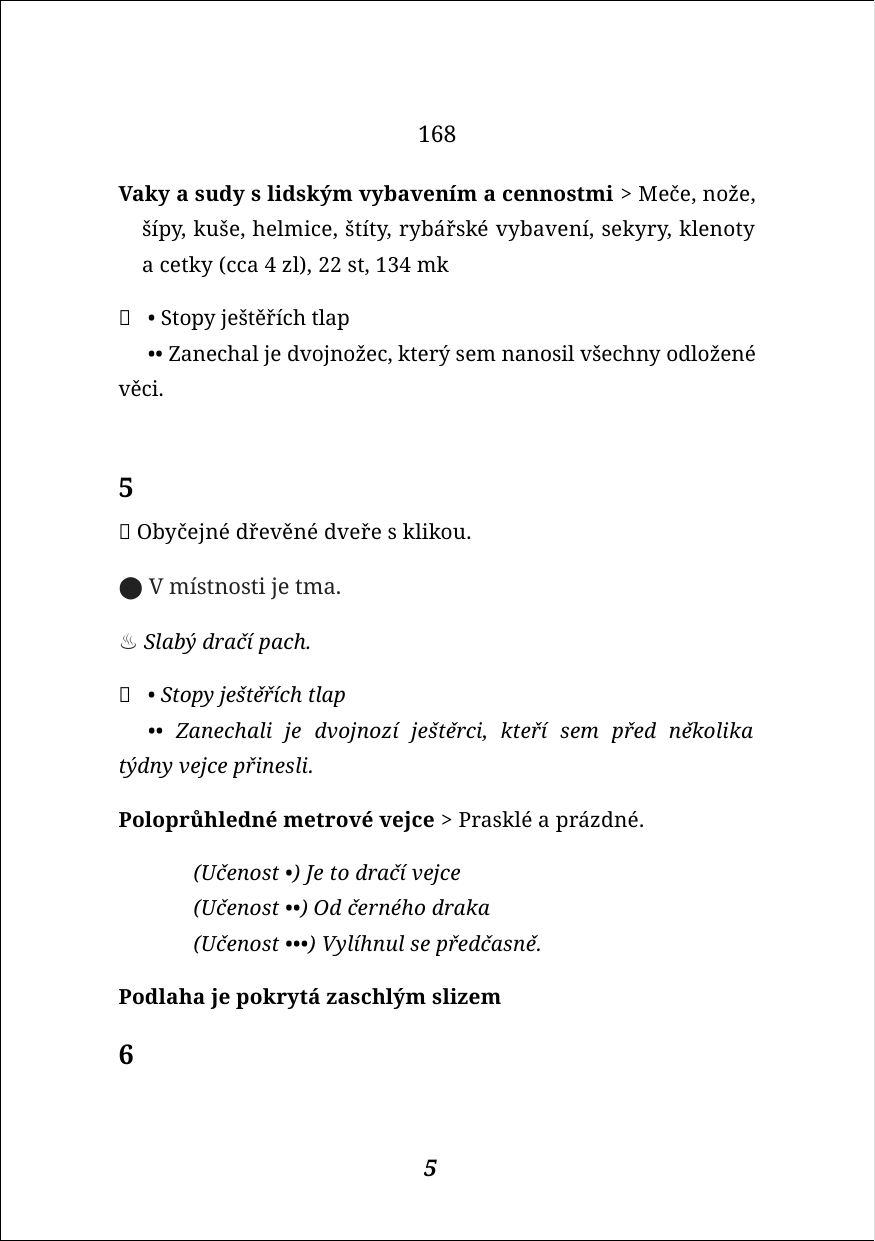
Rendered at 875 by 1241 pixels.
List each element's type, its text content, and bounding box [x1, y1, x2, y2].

subtitle 5 [118, 469, 756, 506]
text ♨ Slabý dračí pach. [118, 626, 756, 655]
text 🚪 Obyčejné dřevěné dveře s klikou. [118, 517, 756, 546]
text Poloprůhledné metrové vejce > Prasklé a prázdné. [118, 805, 756, 833]
list (Učenost •) Je to dračí vejce (Učenost ••) Od černého draka (Učenost •••) Vylíhnul se předčasně. [156, 858, 756, 957]
text 6 [118, 1036, 756, 1072]
text ⬤ V místnosti je tma. [118, 571, 756, 601]
text Vaky a sudy s lidským vybavením a cennostmi > Meče, nože, šípy, kuše, helmice, štíty, rybářské vybavení, sekyry, klenoty a cetky (cca 4 zl), 22 st, 134 mk [118, 179, 756, 278]
text Podlaha je pokrytá zaschlým slizem [118, 982, 756, 1011]
text 👣 • Stopy ještěřích tlap •• Zanechali je dvojnozí ještěrci, kteří sem před několika týdny vejce přinesli. [118, 681, 756, 780]
text 👣 • Stopy ještěřích tlap •• Zanechal je dvojnožec, který sem nanosil všechny odložené věci. [118, 303, 756, 403]
